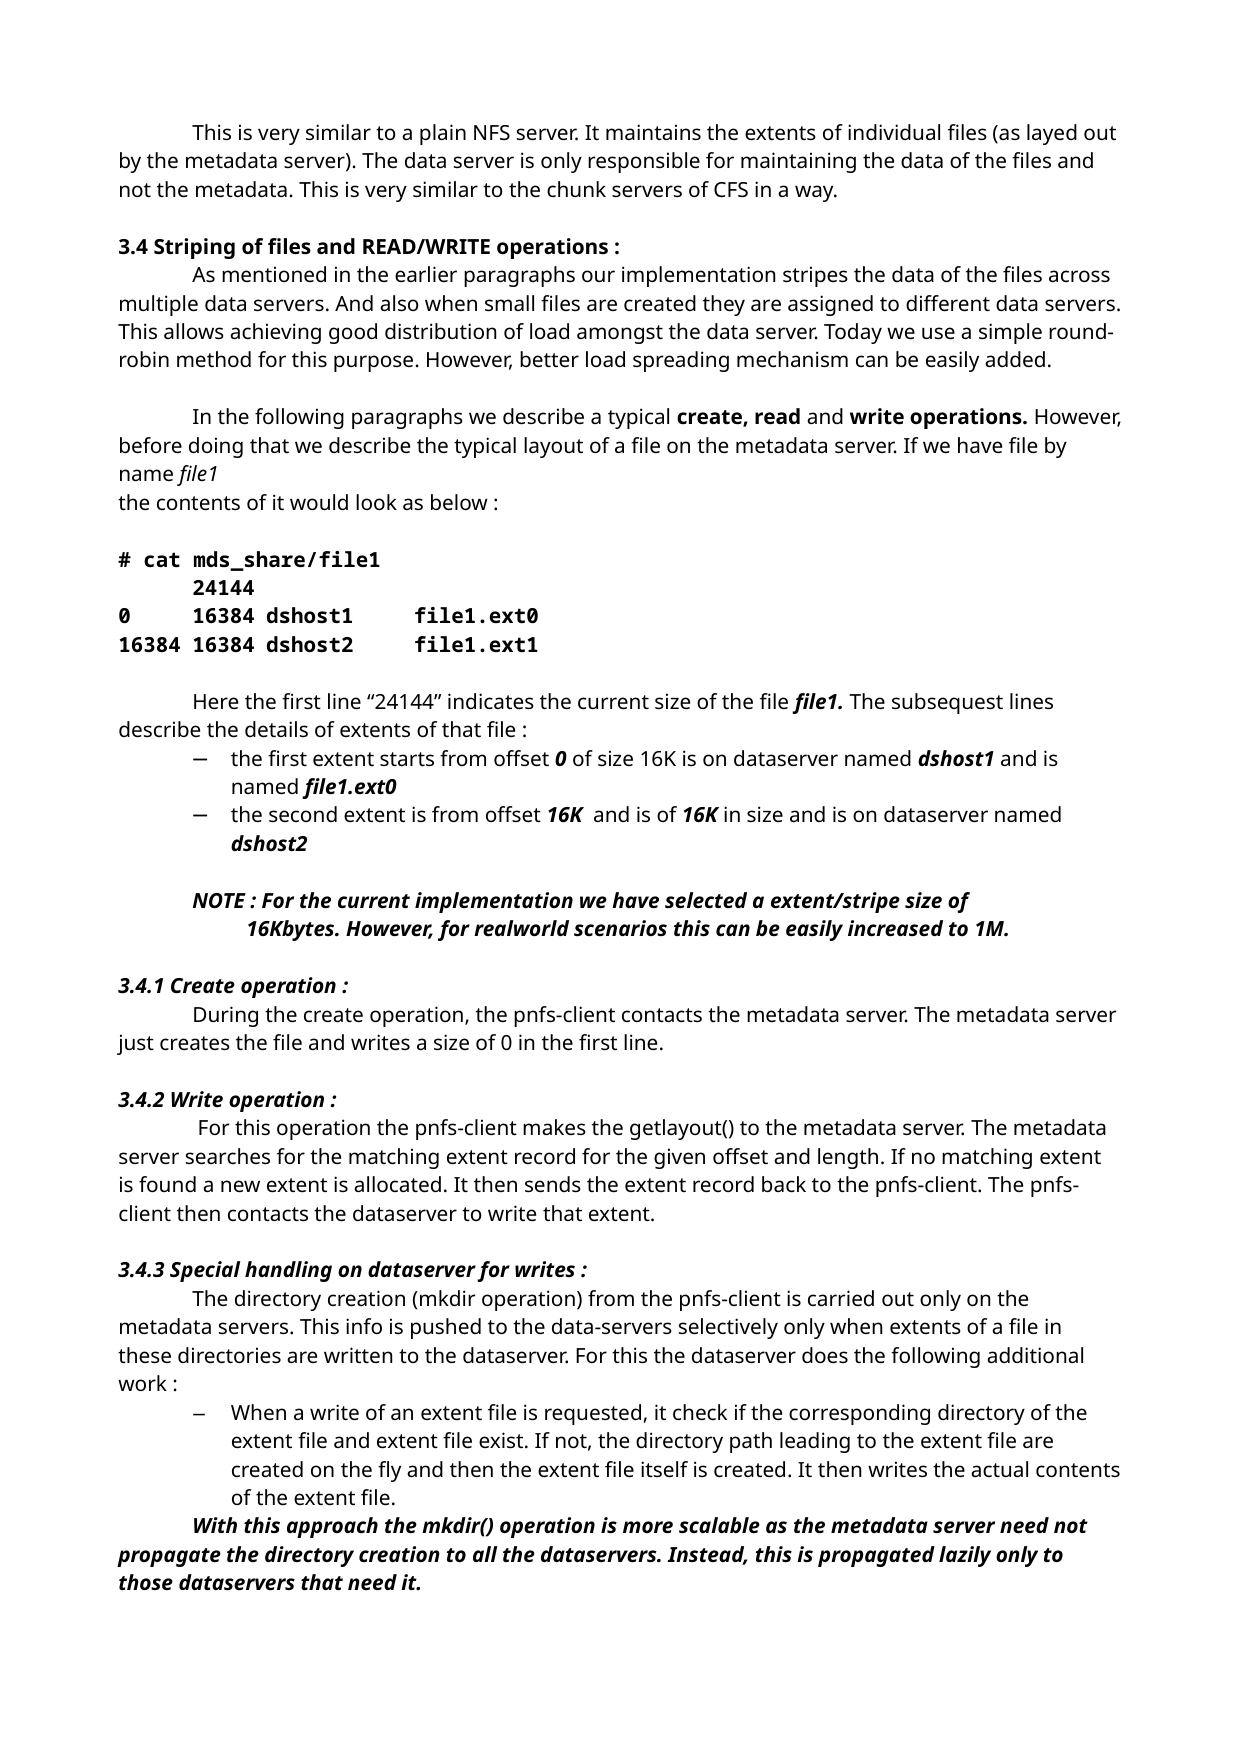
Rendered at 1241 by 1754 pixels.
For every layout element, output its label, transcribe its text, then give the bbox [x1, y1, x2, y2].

text NOTE : For the current implementation we have selected a extent/stripe size of 16Kbytes. However, for realworld scenarios this can be easily increased to 1M. [118, 857, 1122, 971]
text In the following paragraphs we describe a typical create, read and write operations. However, before doing that we describe the typical layout of a file on the metadata server. If we have file by name file1 [118, 402, 1122, 488]
text 16384 16384 dshost2 file1.ext1 [118, 630, 1122, 658]
list When a write of an extent file is requested, it check if the corresponding directory of the extent file and extent file exist. If not, the directory path leading to the extent file are created on the fly and then the extent file itself is created. It then writes the actual contents of the extent file. [193, 1398, 1122, 1512]
text As mentioned in the earlier paragraphs our implementation stripes the data of the files across multiple data servers. And also when small files are created they are assigned to different data servers. This allows achieving good distribution of load amongst the data server. Today we use a simple round-robin method for this purpose. However, better load spreading mechanism can be easily added. [118, 260, 1122, 374]
text 3.4 Striping of files and READ/WRITE operations : [118, 232, 1122, 260]
text The directory creation (mkdir operation) from the pnfs-client is carried out only on the metadata servers. This info is pushed to the data-servers selectively only when extents of a file in these directories are written to the dataserver. For this the dataserver does the following additional work : [118, 1284, 1122, 1398]
text # cat mds_share/file1 [118, 545, 1122, 573]
text This is very similar to a plain NFS server. It maintains the extents of individual files (as layed out by the metadata server). The data server is only responsible for maintaining the data of the files and not the metadata. This is very similar to the chunk servers of CFS in a way. [118, 118, 1122, 203]
text 3.4.2 Write operation : [118, 1085, 1122, 1113]
text With this approach the mkdir() operation is more scalable as the metadata server need not propagate the directory creation to all the dataservers. Instead, this is propagated lazily only to those dataservers that need it. [118, 1512, 1122, 1597]
text 3.4.3 Special handling on dataserver for writes : [118, 1256, 1122, 1284]
list the first extent starts from offset 0 of size 16K is on dataserver named dshost1 and is named file1.ext0 [193, 744, 1122, 801]
list the second extent is from offset 16K and is of 16K in size and is on dataserver named dshost2 [193, 801, 1122, 857]
text 0 16384 dshost1 file1.ext0 [118, 602, 1122, 630]
text 3.4.1 Create operation : [118, 971, 1122, 1000]
text Here the first line “24144” indicates the current size of the file file1. The subsequest lines describe the details of extents of that file : [118, 687, 1122, 744]
text 24144 [118, 573, 1122, 602]
text For this operation the pnfs-client makes the getlayout() to the metadata server. The metadata server searches for the matching extent record for the given offset and length. If no matching extent is found a new extent is allocated. It then sends the extent record back to the pnfs-client. The pnfs-client then contacts the dataserver to write that extent. [118, 1113, 1122, 1227]
text the contents of it would look as below : [118, 488, 1122, 545]
text During the create operation, the pnfs-client contacts the metadata server. The metadata server just creates the file and writes a size of 0 in the first line. [118, 1000, 1122, 1057]
